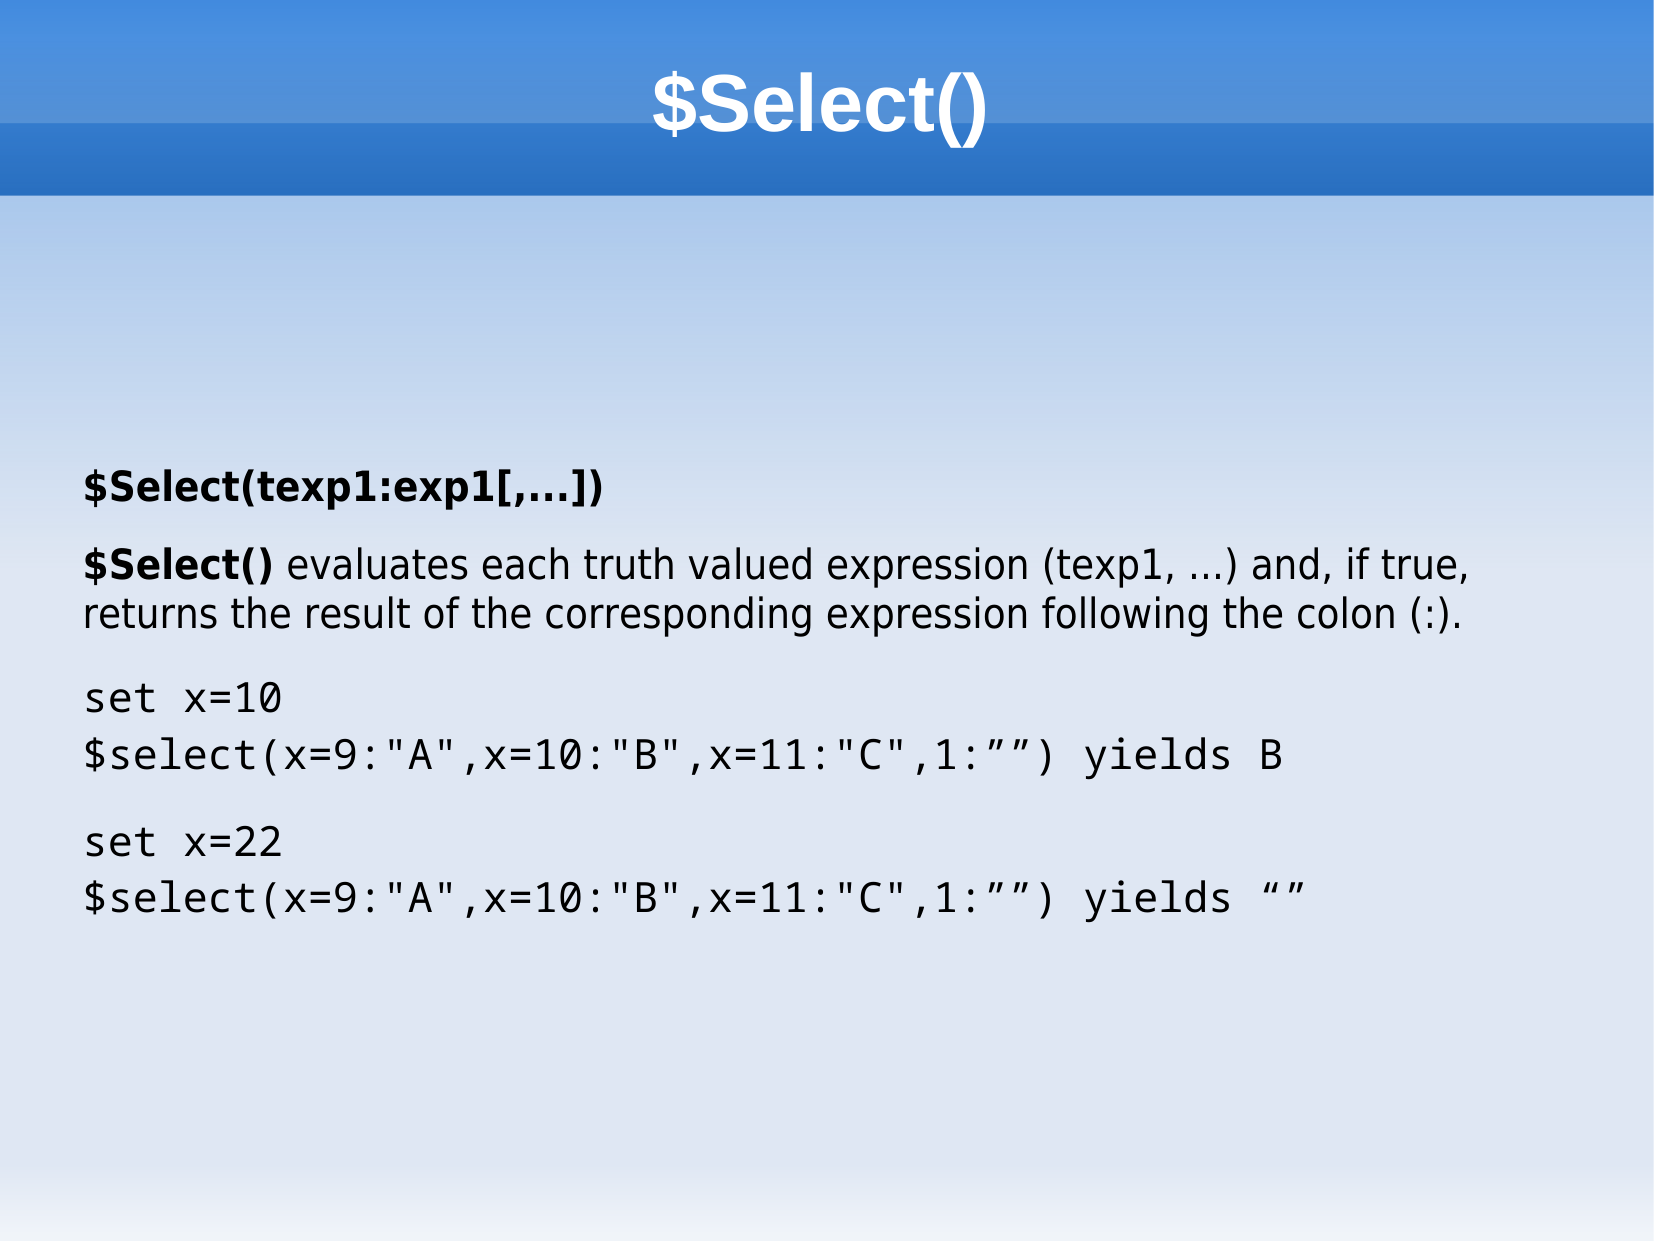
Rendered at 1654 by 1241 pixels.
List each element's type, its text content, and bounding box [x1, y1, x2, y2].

list $Select(texp1:exp1[,...]) $Select() evaluates each truth valued expression (texp1, ...) and, if true, returns the result of the corresponding expression following the colon (:). set x=10 $select(x=9:"A",x=10:"B",x=11:"C",1:””) yields B set x=22 $select(x=9:"A",x=10:"B",x=11:"C",1:””) yields “” [82, 290, 1571, 1109]
title $Select() [76, 0, 1565, 208]
picture [0, 0, 1654, 1241]
